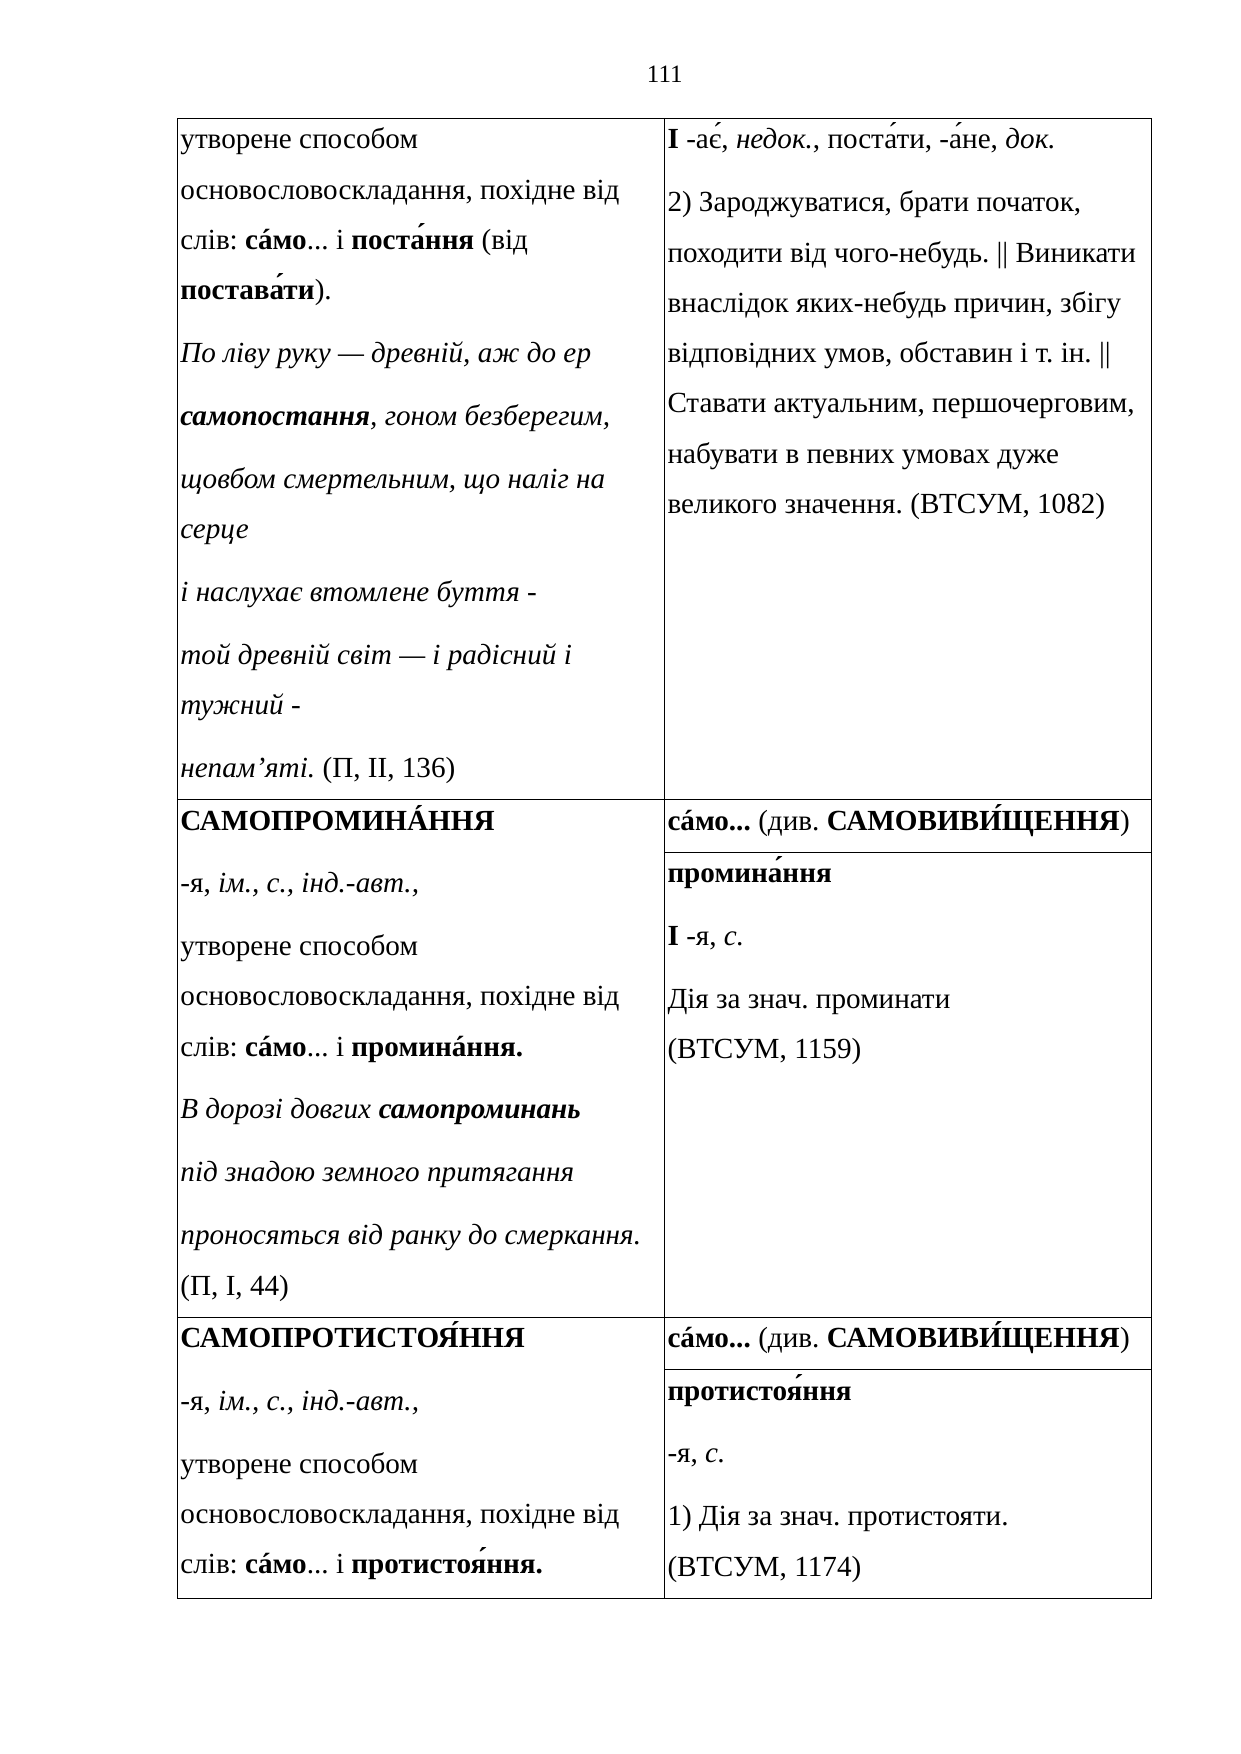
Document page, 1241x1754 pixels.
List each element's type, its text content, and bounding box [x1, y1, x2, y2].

table_cell протистоя́ння -я, с. 1) Дія за знач. протистояти. (ВТСУМ, 1174) [665, 1370, 1151, 1598]
table_cell утворене способом основословоскладання, похідне від слів: сáмо... і поста́ння (від постава́ти). По ліву руку — древній, аж до ер самопостання, гоном безберегим, щовбом смертельним, що наліг на серце і наслухає втомлене буття - той древній світ — і радісний і тужний - непам’яті. (П, ІІ, 136) [178, 119, 664, 799]
table_cell САМОПРОМИНÁННЯ -я, ім., с., інд.-авт., утворене способом основословоскладання, похідне від слів: сáмо... і проминáння. В дорозі довгих самопроминань під знадою земного притягання проносяться від ранку до смеркання. (П, І, 44) [178, 800, 664, 1317]
table_cell I -ає́, недок., поста́ти, -а́не, док. 2) Зароджуватися, брати початок, походити від чого-небудь. || Виникати внаслідок яких-небудь причин, збігу відповідних умов, обставин і т. ін. || Ставати актуальним, першочерговим, набувати в певних умовах дуже великого значення. (ВТСУМ, 1082) [665, 119, 1151, 799]
table_cell сáмо... (див. САМОВИВИ́ЩЕННЯ) [665, 1318, 1151, 1369]
table_cell сáмо... (див. САМОВИВИ́ЩЕННЯ) [665, 800, 1151, 852]
table_cell промина́ння I -я, с. Дія за знач. проминати (ВТСУМ, 1159) [665, 853, 1151, 1317]
table_cell САМОПРОТИСТОЯ́ННЯ -я, ім., с., інд.-авт., утворене способом основословоскладання, похідне від слів: сáмо... і протистоя́ння. [178, 1318, 664, 1598]
